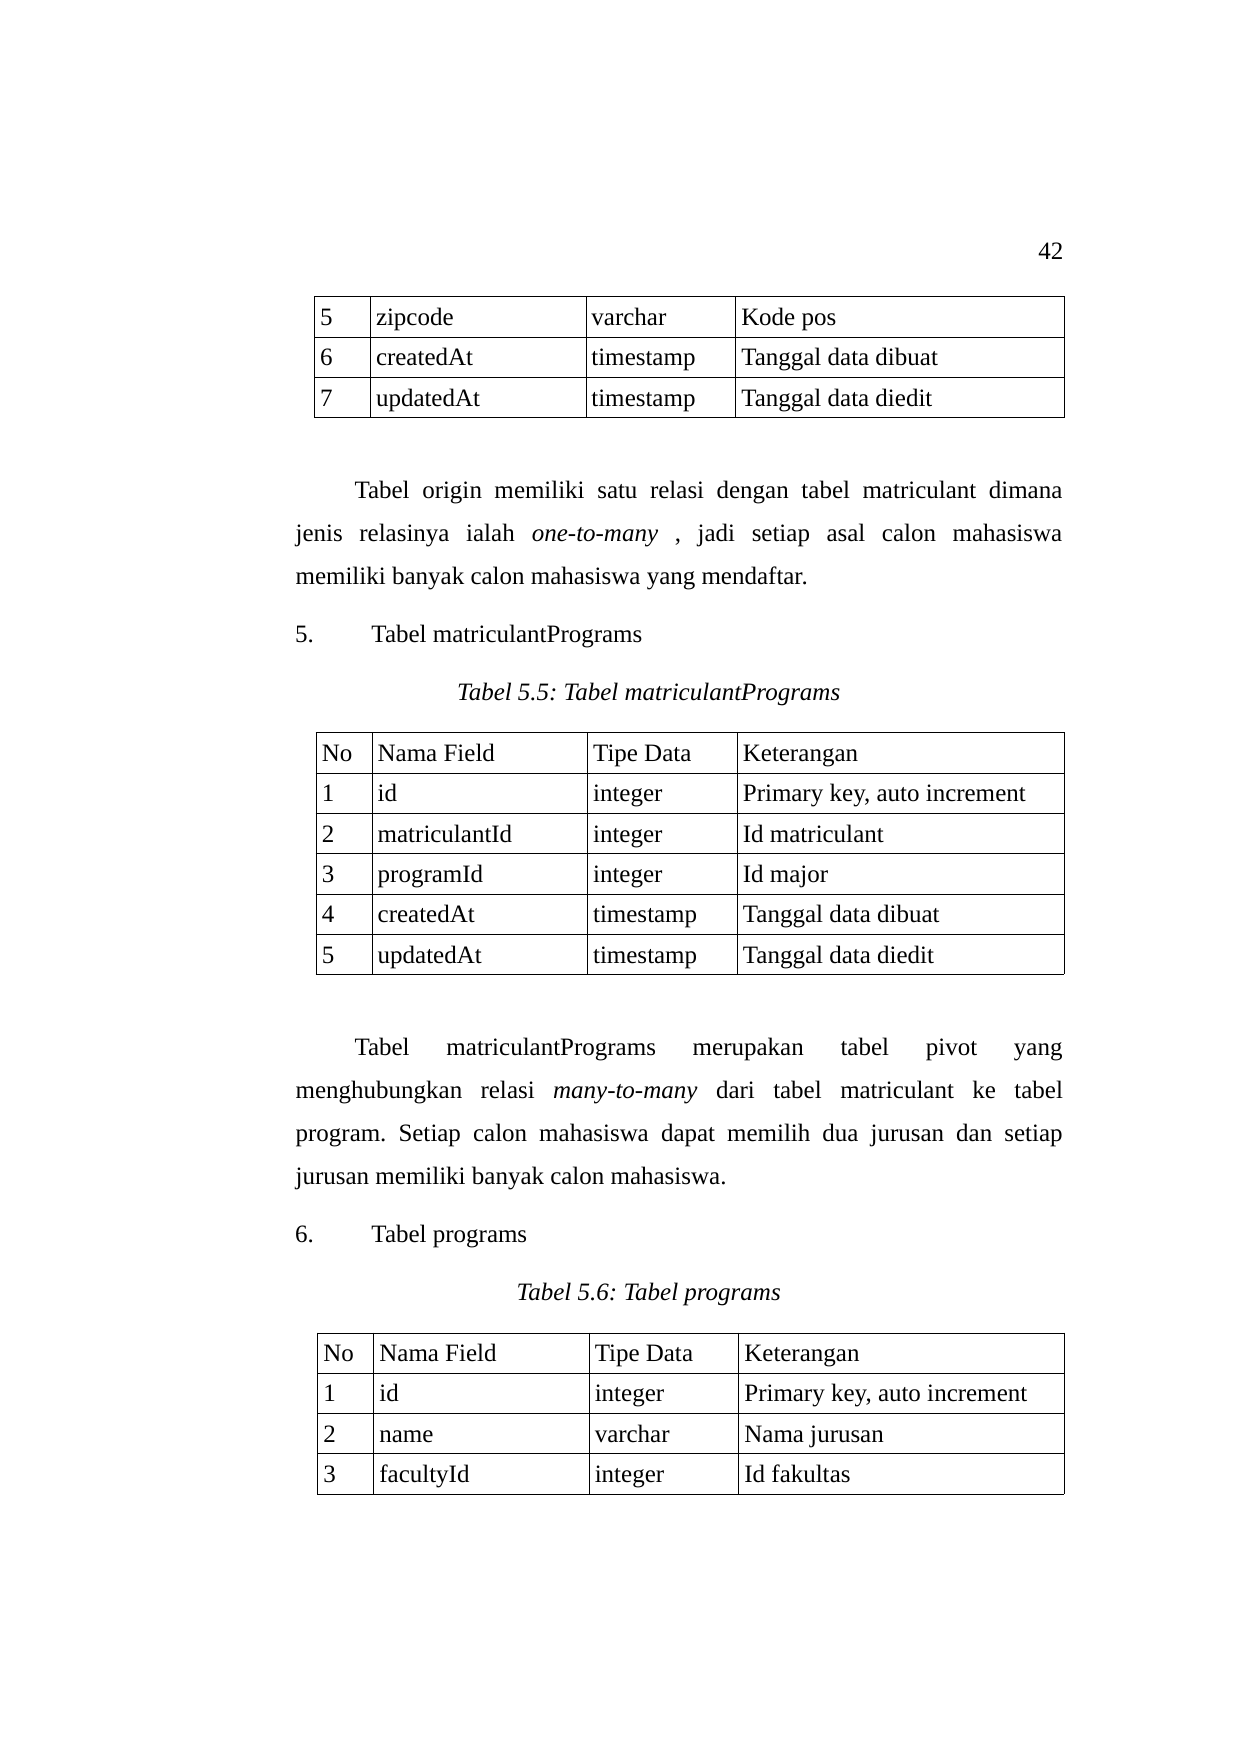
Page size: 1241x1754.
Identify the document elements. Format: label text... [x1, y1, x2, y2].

table_cell createdAt [371, 338, 586, 377]
table_cell varchar [587, 297, 735, 337]
table_cell 2 [318, 1414, 373, 1453]
table_cell Id major [738, 854, 1064, 893]
table_cell id [374, 1374, 589, 1413]
table_cell Id fakultas [739, 1454, 1064, 1494]
table_cell programId [373, 854, 587, 893]
table_cell integer [588, 814, 737, 853]
table_cell 2 [317, 814, 372, 853]
table_cell integer [588, 854, 737, 893]
table_cell 4 [317, 895, 372, 934]
table_cell Tanggal data dibuat [738, 895, 1064, 934]
table_cell varchar [590, 1414, 738, 1453]
table_cell 5 [317, 935, 372, 974]
table_cell id [373, 774, 587, 813]
table_cell matriculantId [373, 814, 587, 853]
table_cell timestamp [588, 935, 737, 974]
table_cell integer [588, 774, 737, 813]
table_cell integer [590, 1374, 738, 1413]
table_header No [318, 1334, 373, 1373]
list Tabel programs [295, 1219, 1063, 1248]
table_cell timestamp [588, 895, 737, 934]
text Tabel 4.6: Tabel programs [236, 1277, 1063, 1306]
table_cell Id matriculant [738, 814, 1064, 853]
table_cell 5 [315, 297, 370, 337]
table_cell 3 [317, 854, 372, 893]
table_header Tipe Data [588, 733, 737, 773]
table_cell Kode pos [736, 297, 1064, 337]
table_cell 1 [318, 1374, 373, 1413]
table_header Tipe Data [590, 1334, 738, 1373]
table_cell 6 [315, 338, 370, 377]
table_header Keterangan [739, 1334, 1064, 1373]
text Tabel 4.5: Tabel matriculantPrograms [236, 677, 1063, 705]
table_cell Tanggal data dibuat [736, 338, 1064, 377]
table_cell timestamp [587, 378, 735, 417]
table_cell Primary key, auto increment [738, 774, 1064, 813]
table_header Nama Field [373, 733, 587, 773]
table_cell Nama jurusan [739, 1414, 1064, 1453]
table_cell 7 [315, 378, 370, 417]
table_header Keterangan [738, 733, 1064, 773]
table_cell timestamp [587, 338, 735, 377]
table_cell 1 [317, 774, 372, 813]
text Tabel matriculantPrograms merupakan tabel pivot yang menghubungkan relasi many-to-many dari tabel matriculant ke tabel program. Setiap calon mahasiswa dapat memilih dua jurusan dan setiap jurusan memiliki banyak calon mahasiswa. [295, 1032, 1063, 1190]
table_cell name [374, 1414, 589, 1453]
list Tabel matriculantPrograms [295, 619, 1063, 648]
table_cell updatedAt [373, 935, 587, 974]
table_cell Primary key, auto increment [739, 1374, 1064, 1413]
table_header No [317, 733, 372, 773]
table_cell Tanggal data diedit [736, 378, 1064, 417]
table_header Nama Field [374, 1334, 589, 1373]
table_cell updatedAt [371, 378, 586, 417]
text Tabel origin memiliki satu relasi dengan tabel matriculant dimana jenis relasinya ialah one-to-many , jadi setiap asal calon mahasiswa memiliki banyak calon mahasiswa yang mendaftar. [295, 475, 1063, 590]
table_cell 3 [318, 1454, 373, 1494]
table_cell facultyId [374, 1454, 589, 1494]
table_cell createdAt [373, 895, 587, 934]
table_cell integer [590, 1454, 738, 1494]
table_cell Tanggal data diedit [738, 935, 1064, 974]
table_cell zipcode [371, 297, 586, 337]
